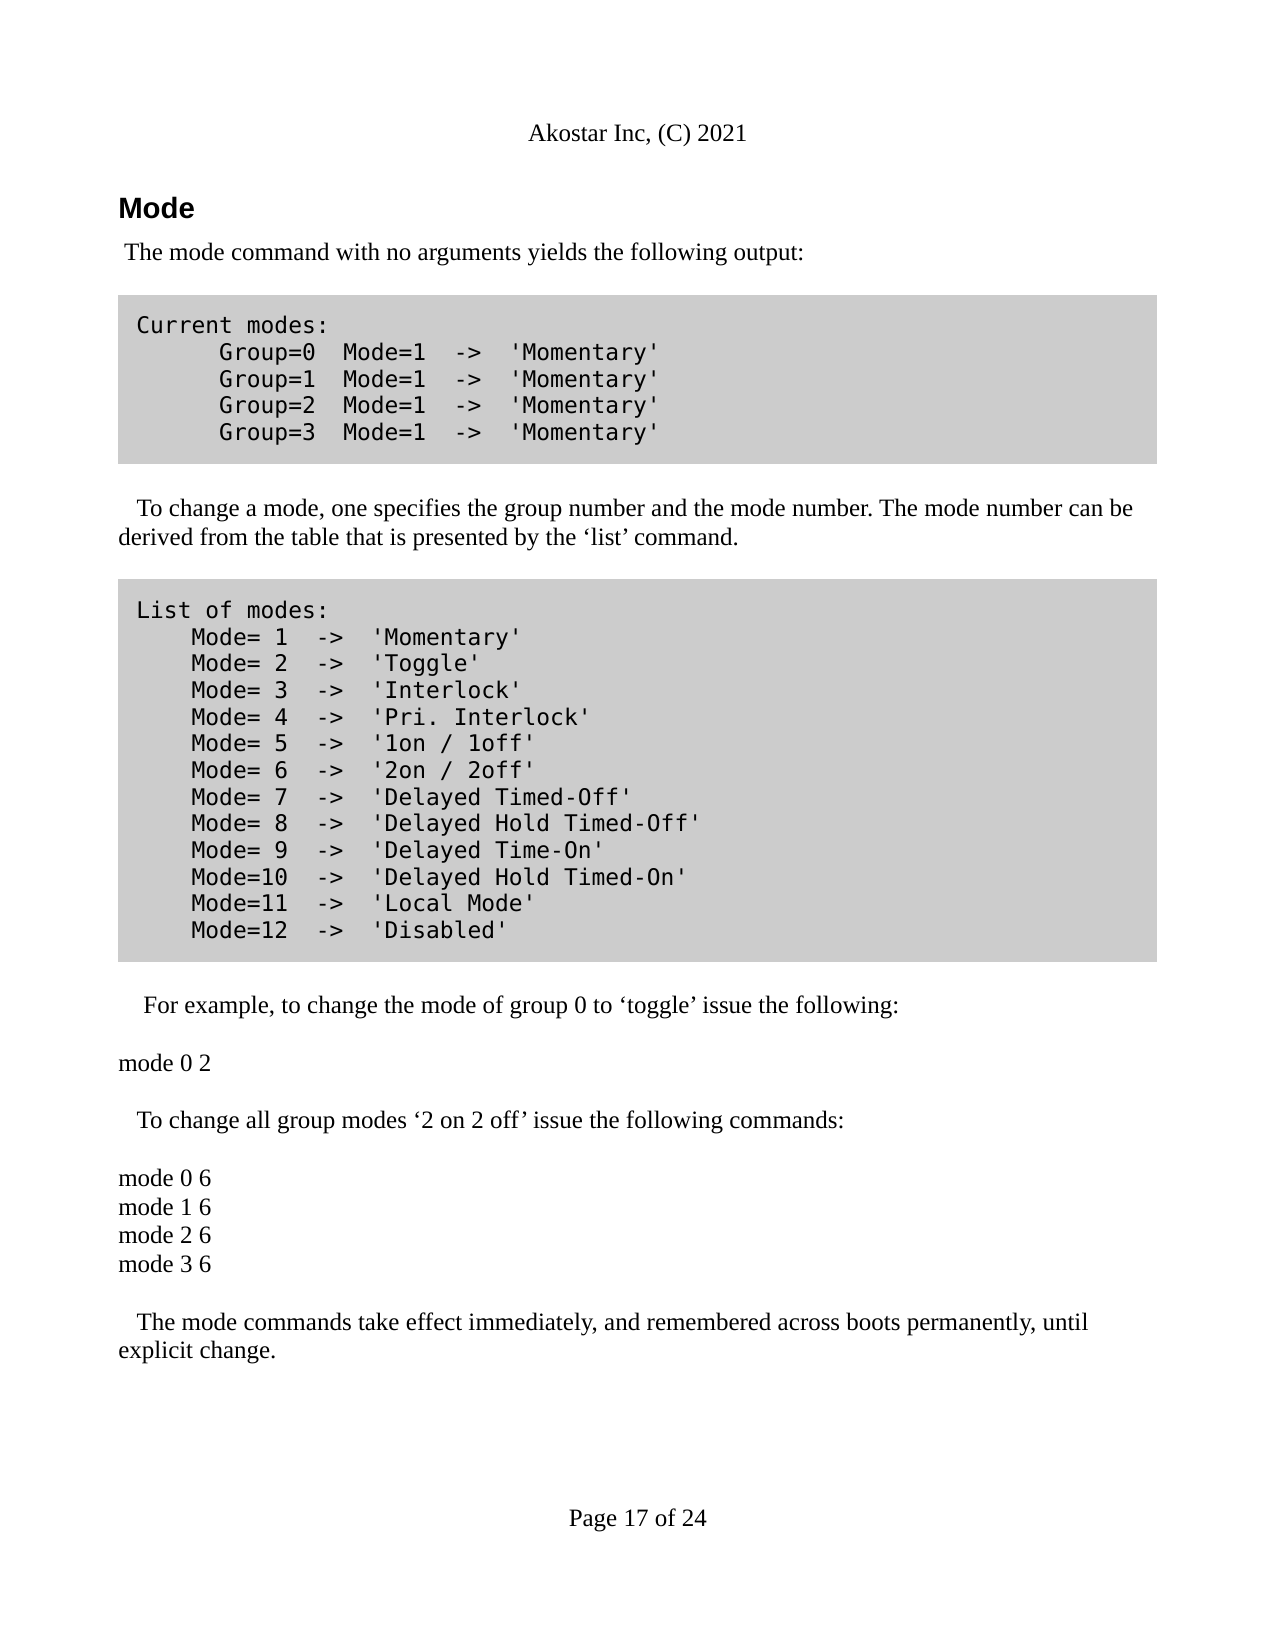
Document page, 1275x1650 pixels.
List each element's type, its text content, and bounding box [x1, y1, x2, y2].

table_header Current modes: Group=0 Mode=1 -> 'Momentary' Group=1 Mode=1 -> 'Momentary' Group=2 Mode=1 -> 'Momentary' Group=3 Mode=1 -> 'Momentary' [118, 295, 1157, 464]
text mode 0 2 [118, 1048, 1157, 1077]
text mode 3 6 [118, 1249, 1157, 1278]
text The mode commands take effect immediately, and remembered across boots permanently, until explicit change. [118, 1307, 1157, 1364]
text For example, to change the mode of group 0 to ‘toggle’ issue the following: [118, 991, 1157, 1019]
table_header List of modes: Mode= 1 -> 'Momentary' Mode= 2 -> 'Toggle' Mode= 3 -> 'Interlock' Mode= 4 -> 'Pri. Interlock' Mode= 5 -> '1on / 1off' Mode= 6 -> '2on / 2off' Mode= 7 -> 'Delayed Timed-Off' Mode= 8 -> 'Delayed Hold Timed-Off' Mode= 9 -> 'Delayed Time-On' Mode=10 -> 'Delayed Hold Timed-On' Mode=11 -> 'Local Mode' Mode=12 -> 'Disabled' [118, 579, 1157, 962]
text To change a mode, one specifies the group number and the mode number. The mode number can be derived from the table that is presented by the ‘list’ command. [118, 493, 1157, 550]
text To change all group modes ‘2 on 2 off’ issue the following commands: [118, 1106, 1157, 1134]
text mode 2 6 [118, 1221, 1157, 1249]
text The mode command with no arguments yields the following output: [118, 237, 1157, 266]
text mode 0 6 [118, 1163, 1157, 1192]
text mode 1 6 [118, 1192, 1157, 1221]
subtitle Mode [118, 191, 1157, 225]
